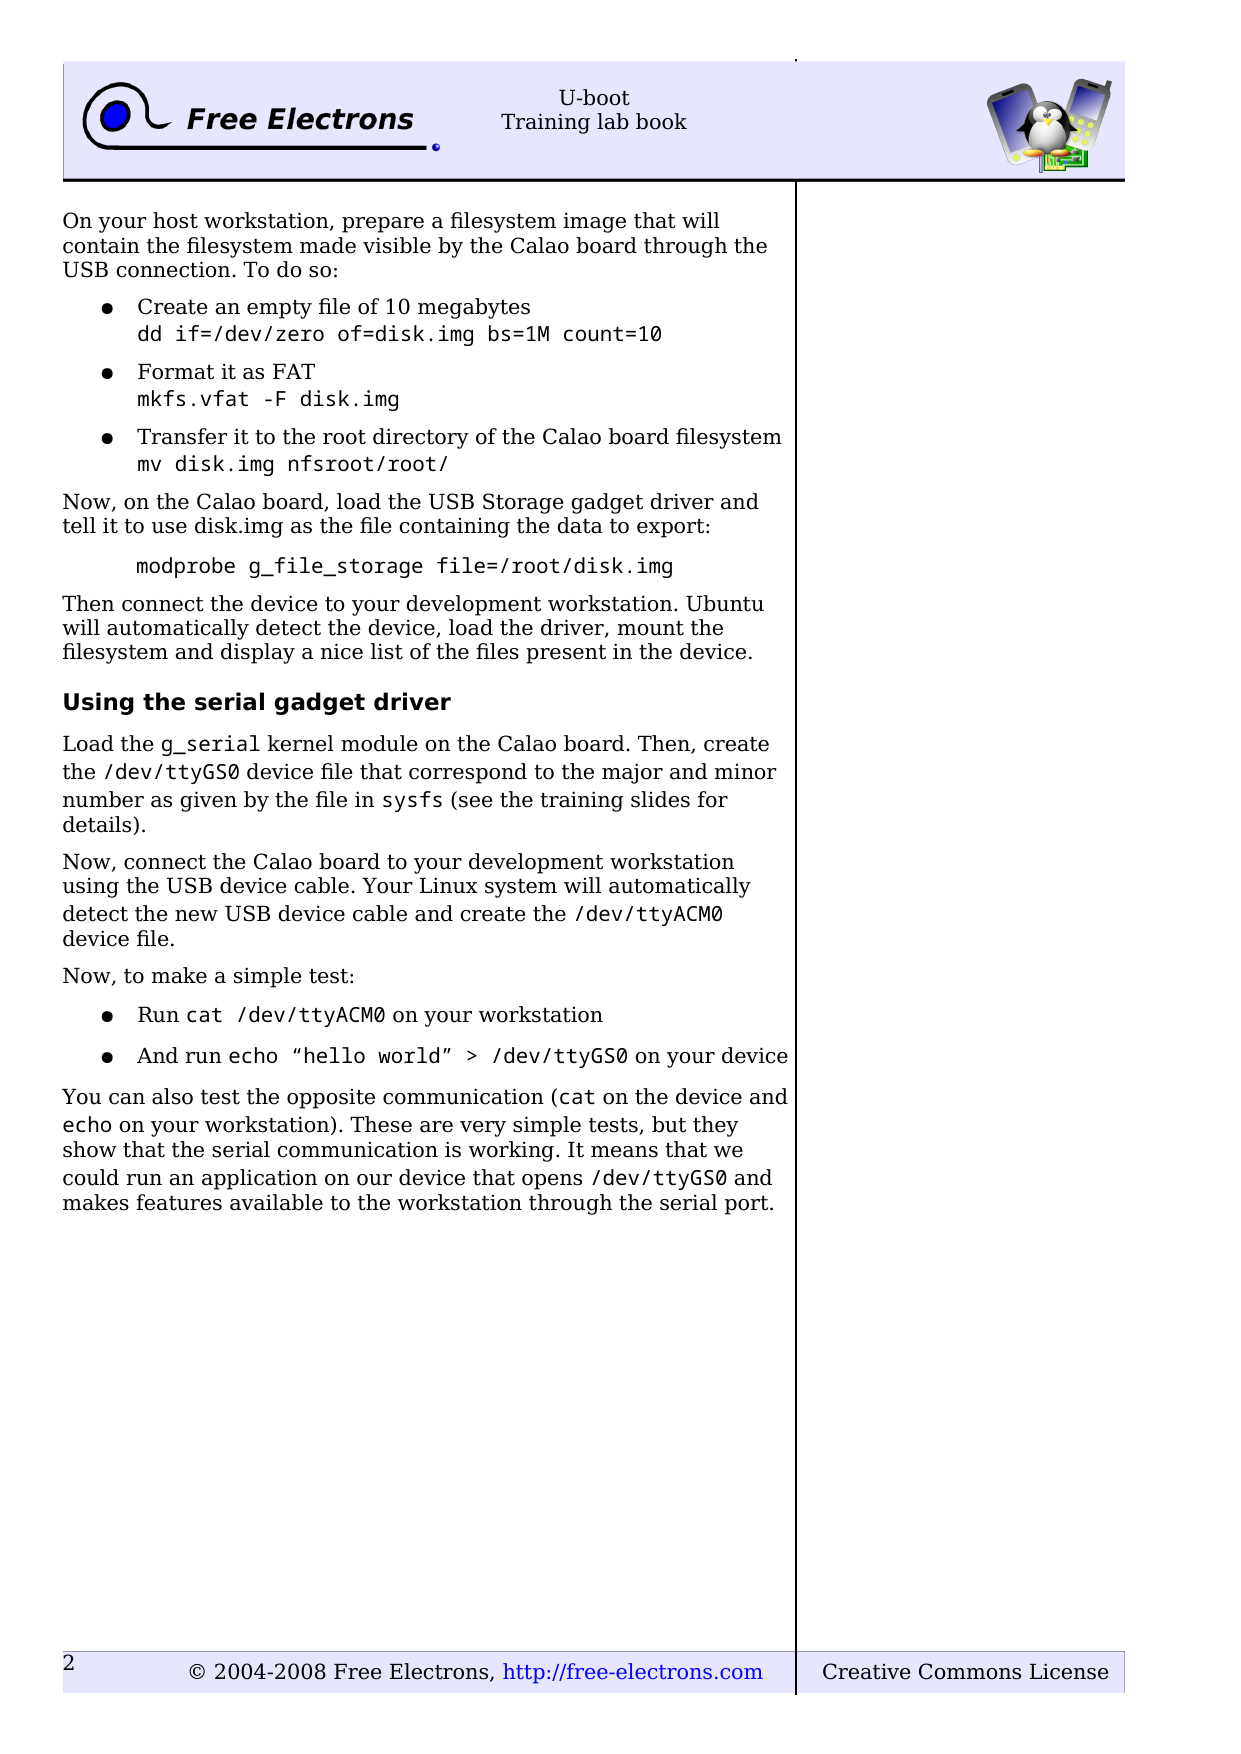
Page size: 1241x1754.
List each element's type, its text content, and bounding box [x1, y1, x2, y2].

text You can also test the opposite communication (cat on the device and echo on your workstation). These are very simple tests, but they show that the serial communication is working. It means that we could run an application on our device that opens /dev/ttyGS0 and makes features available to the workstation through the serial port. [62, 1082, 792, 1215]
text Load the g_serial kernel module on the Calao board. Then, create the /dev/ttyGS0 device file that correspond to the major and minor number as given by the file in sysfs (see the training slides for details). [62, 729, 792, 838]
picture [77, 74, 443, 157]
list Format it as FAT mkfs.vfat -F disk.img [99, 360, 792, 412]
list Transfer it to the root directory of the Calao board filesystem mv disk.img nfsroot/root/ [99, 425, 792, 477]
text Now, connect the Calao board to your development workstation using the USB device cable. Your Linux system will automatically detect the new USB device cable and create the /dev/ttyACM0 device file. [62, 850, 792, 951]
text Now, on the Calao board, load the USB Storage gadget driver and tell it to use disk.img as the file containing the data to export: [62, 490, 792, 538]
text Then connect the device to your development workstation. Ubuntu will automatically detect the device, load the driver, mount the filesystem and display a nice list of the files present in the device. [62, 592, 792, 664]
text Now, to make a simple test: [62, 964, 792, 988]
list Create an empty file of 10 megabytes dd if=/dev/zero of=disk.img bs=1M count=10 [99, 295, 792, 347]
text modprobe g_file_storage file=/root/disk.img [62, 551, 792, 579]
list Run cat /dev/ttyACM0 on your workstation [99, 1001, 792, 1029]
subtitle Using the serial gadget driver [62, 689, 792, 716]
text On your host workstation, prepare a filesystem image that will contain the filesystem made visible by the Calao board through the USB connection. To do so: [62, 209, 792, 282]
picture [980, 67, 1118, 181]
list And run echo “hello world” > /dev/ttyGS0 on your device [99, 1041, 792, 1069]
